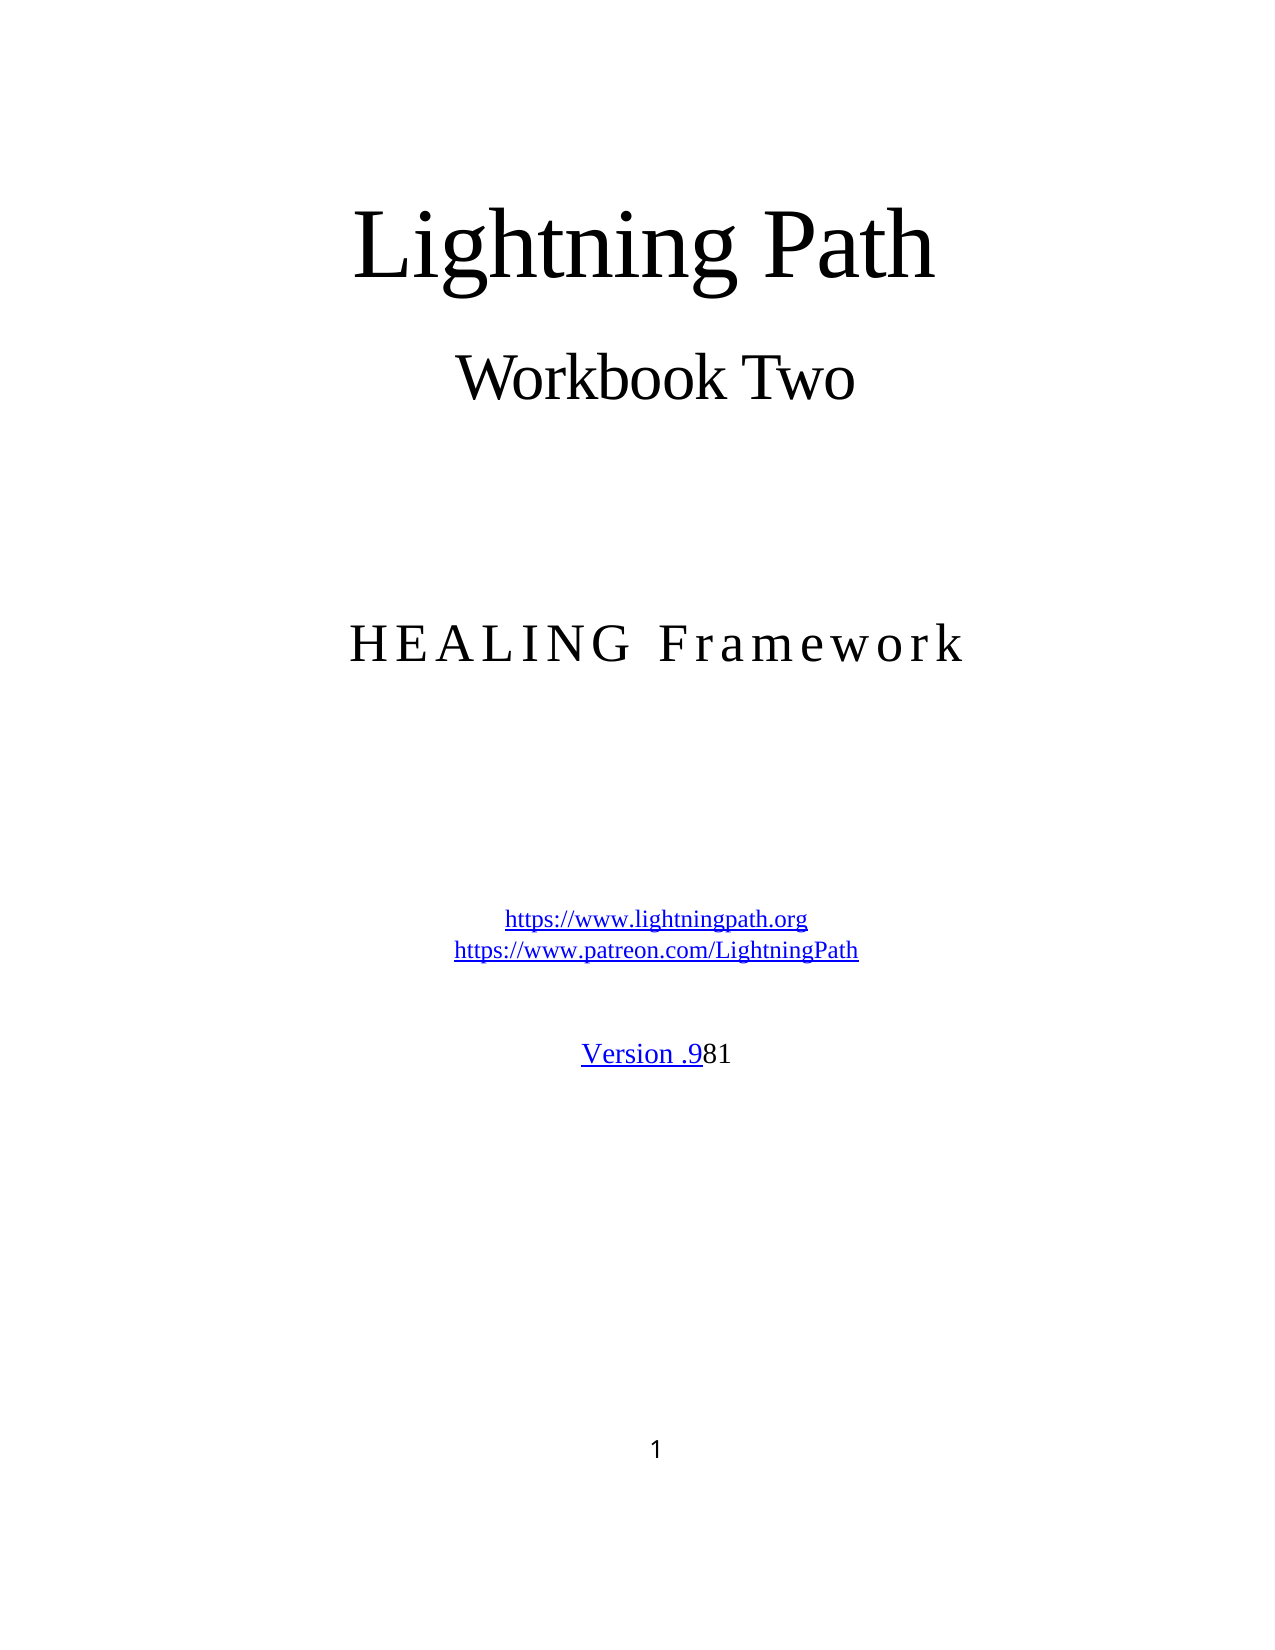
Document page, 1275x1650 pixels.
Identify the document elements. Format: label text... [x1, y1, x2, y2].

text https://www.lightningpath.org https://www.patreon.com/LightningPath [187, 904, 1125, 964]
title HEALING Framework [187, 611, 1125, 673]
title Lightning Path Workbook Two [187, 184, 1125, 414]
text Version .981 [187, 1036, 1125, 1069]
